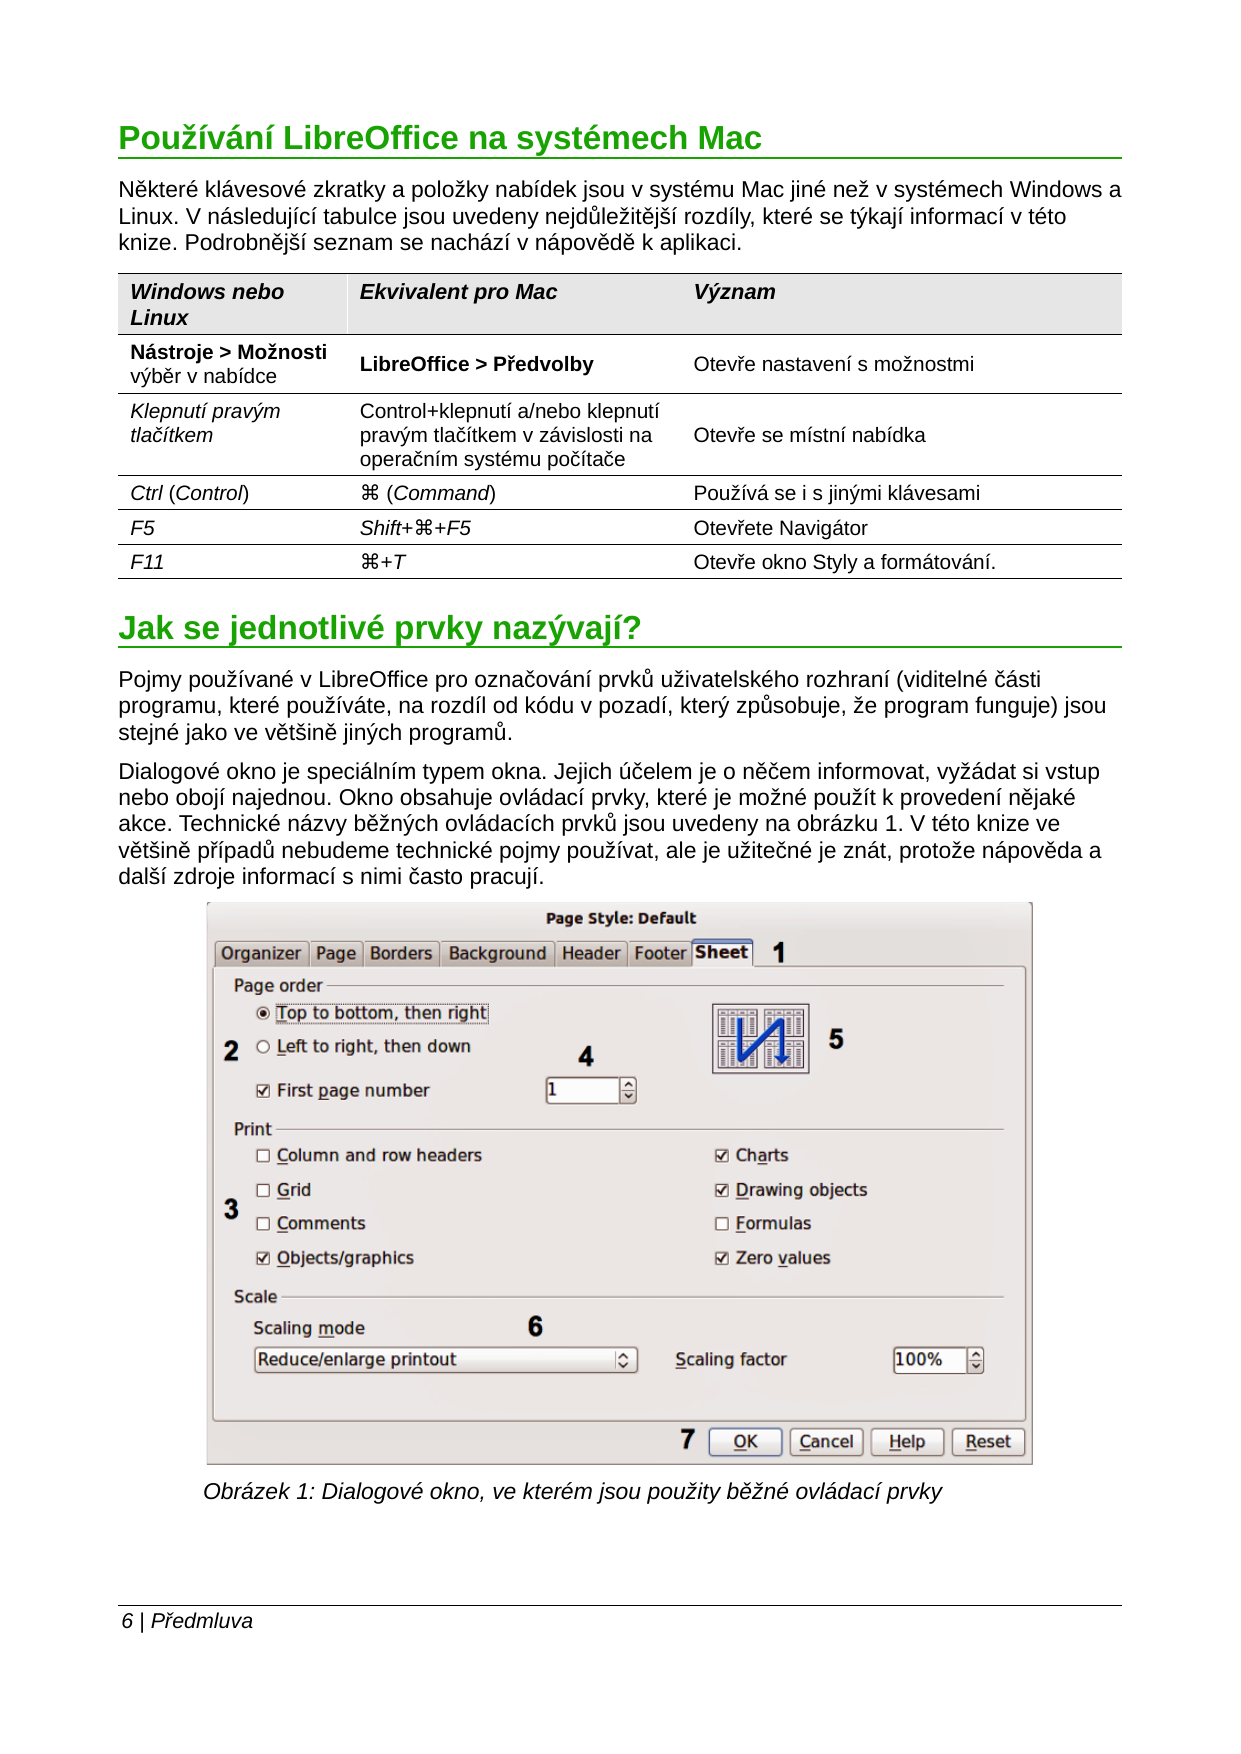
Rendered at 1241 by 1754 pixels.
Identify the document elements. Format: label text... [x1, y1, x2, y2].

subtitle Jak se jednotlivé prvky nazývají? [118, 608, 1122, 646]
table_cell F5 [118, 510, 347, 544]
text Pojmy používané v LibreOffice pro označování prvků uživatelského rozhraní (viditelné části programu, které používáte, na rozdíl od kódu v pozadí, který způsobuje, že program funguje) jsou stejné jako ve většině jiných programů. [118, 666, 1122, 745]
table_header Ekvivalent pro Mac [348, 274, 681, 334]
text Dialogové okno je speciálním typem okna. Jejich účelem je o něčem informovat, vyžádat si vstup nebo obojí najednou. Okno obsahuje ovládací prvky, které je možné použít k provedení nějaké akce. Technické názvy běžných ovládacích prvků jsou uvedeny na obrázku 1. V této knize ve většině případů nebudeme technické pojmy používat, ale je užitečné je znát, protože nápověda a další zdroje informací s nimi často pracují. [118, 758, 1122, 889]
table_cell Otevřete Navigátor [681, 510, 1122, 544]
text Některé klávesové zkratky a položky nabídek jsou v systému Mac jiné než v systémech Windows a Linux. V následující tabulce jsou uvedeny nejdůležitější rozdíly, které se týkají informací v této knize. Podrobnější seznam se nachází v nápovědě k aplikaci. [118, 176, 1122, 255]
table_cell Otevře nastavení s možnostmi [681, 335, 1122, 392]
table_header Windows nebo Linux [118, 274, 347, 334]
picture [206, 902, 1034, 1466]
table_cell Nástroje > Možnosti výběr v nabídce [118, 335, 347, 392]
table_cell Klepnutí pravým tlačítkem [118, 394, 347, 475]
text Obrázek 1 : Dialogové okno, ve kterém jsou použity běžné ovládací prvky [203, 1478, 1037, 1504]
table_cell ⌘+T [348, 545, 681, 578]
table_cell F11 [118, 545, 347, 578]
table_cell Control+klepnutí a/nebo klepnutí pravým tlačítkem v závislosti na operačním systému počítače [348, 394, 681, 475]
table_cell ⌘ (Command) [348, 476, 681, 509]
table_cell LibreOffice > Předvolby [348, 335, 681, 392]
table_cell Otevře okno Styly a formátování. [681, 545, 1122, 578]
table_cell Ctrl (Control) [118, 476, 347, 509]
table_cell Používá se i s jinými klávesami [681, 476, 1122, 509]
table_cell Shift+⌘+F5 [348, 510, 681, 544]
table_cell Otevře se místní nabídka [681, 394, 1122, 475]
subtitle Používání LibreOffice na systémech Mac [118, 118, 1122, 157]
table_header Význam [681, 274, 1122, 334]
